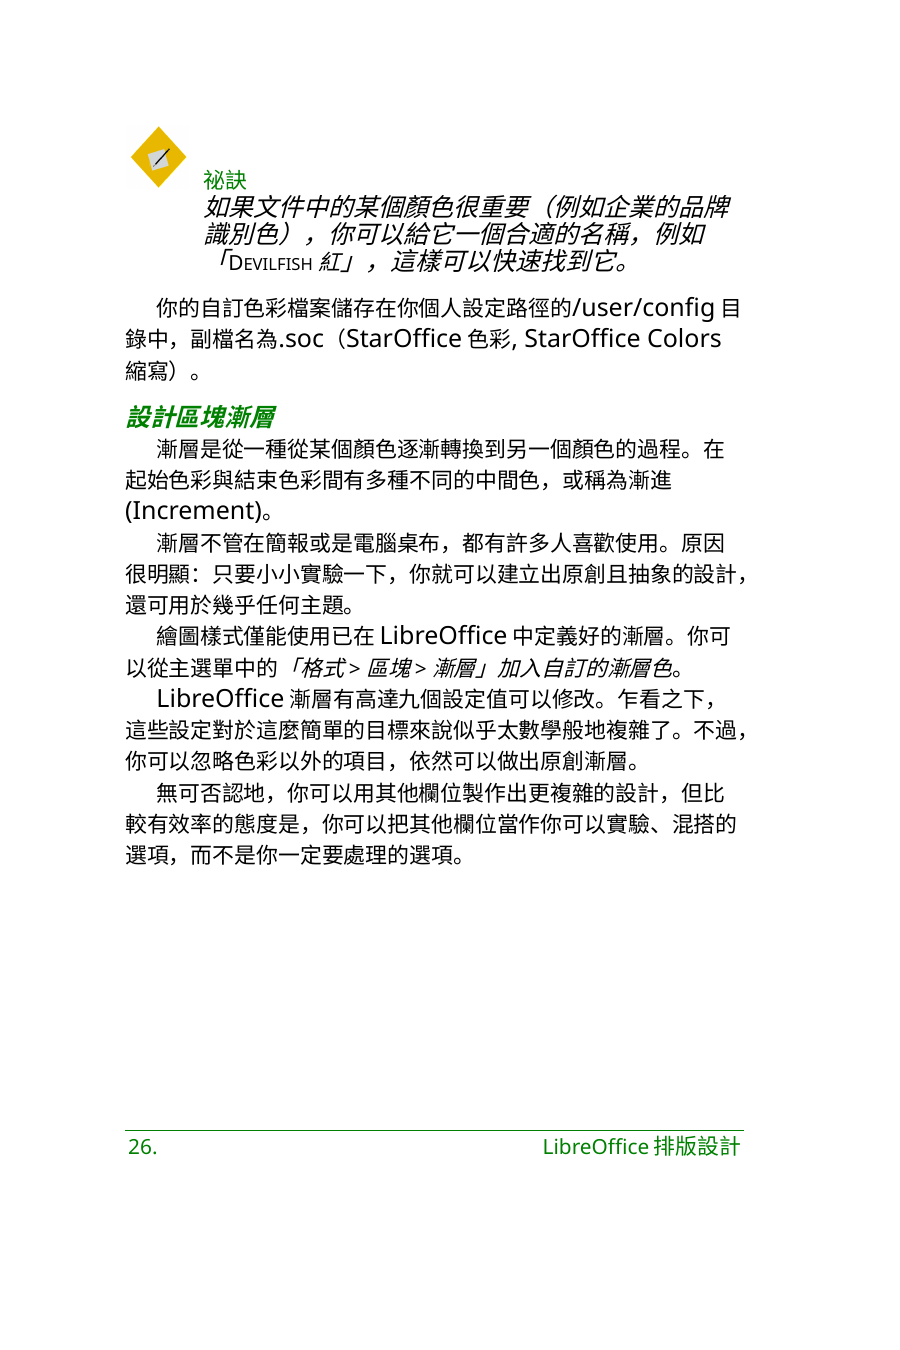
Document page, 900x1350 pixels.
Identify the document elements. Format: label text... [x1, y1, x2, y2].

text 無可否認地，你可以用其他欄位製作出更複雜的設計，但比較有效率的態度是，你可以把其他欄位當作你可以實驗、混搭的選項，而不是你一定要處理的選項。 [125, 776, 744, 870]
text 如果文件中的某個顏色很重要（例如企業的品牌識別色），你可以給它一個合適的名稱，例如「Devilfish 紅」，這樣可以快速找到它。 [203, 195, 744, 276]
list 祕訣 [125, 125, 744, 195]
text 漸層是從一種從某個顏色逐漸轉換到另一個顏色的過程。在起始色彩與結束色彩間有多種不同的中間色，或稱為漸進 (Increment)。 [125, 432, 744, 526]
text 你的自訂色彩檔案儲存在你個人設定路徑的/user/config目錄中，副檔名為.soc（StarOffice色彩, StarOffice Colors 縮寫）。 [125, 292, 744, 385]
text LibreOffice漸層有高達九個設定值可以修改。乍看之下，這些設定對於這麼簡單的目標來說似乎太數學般地複雜了。不過，你可以忽略色彩以外的項目，依然可以做出原創漸層。 [125, 682, 744, 776]
picture [126, 125, 189, 189]
subtitle 設計區塊漸層 [125, 401, 744, 432]
text 漸層不管在簡報或是電腦桌布，都有許多人喜歡使用。原因很明顯：只要小小實驗一下，你就可以建立出原創且抽象的設計，還可用於幾乎任何主題。 [125, 526, 744, 620]
text 繪圖樣式僅能使用已在LibreOffice中定義好的漸層。你可以從主選單中的「格式 > 區塊 > 漸層」加入自訂的漸層色。 [125, 620, 744, 682]
